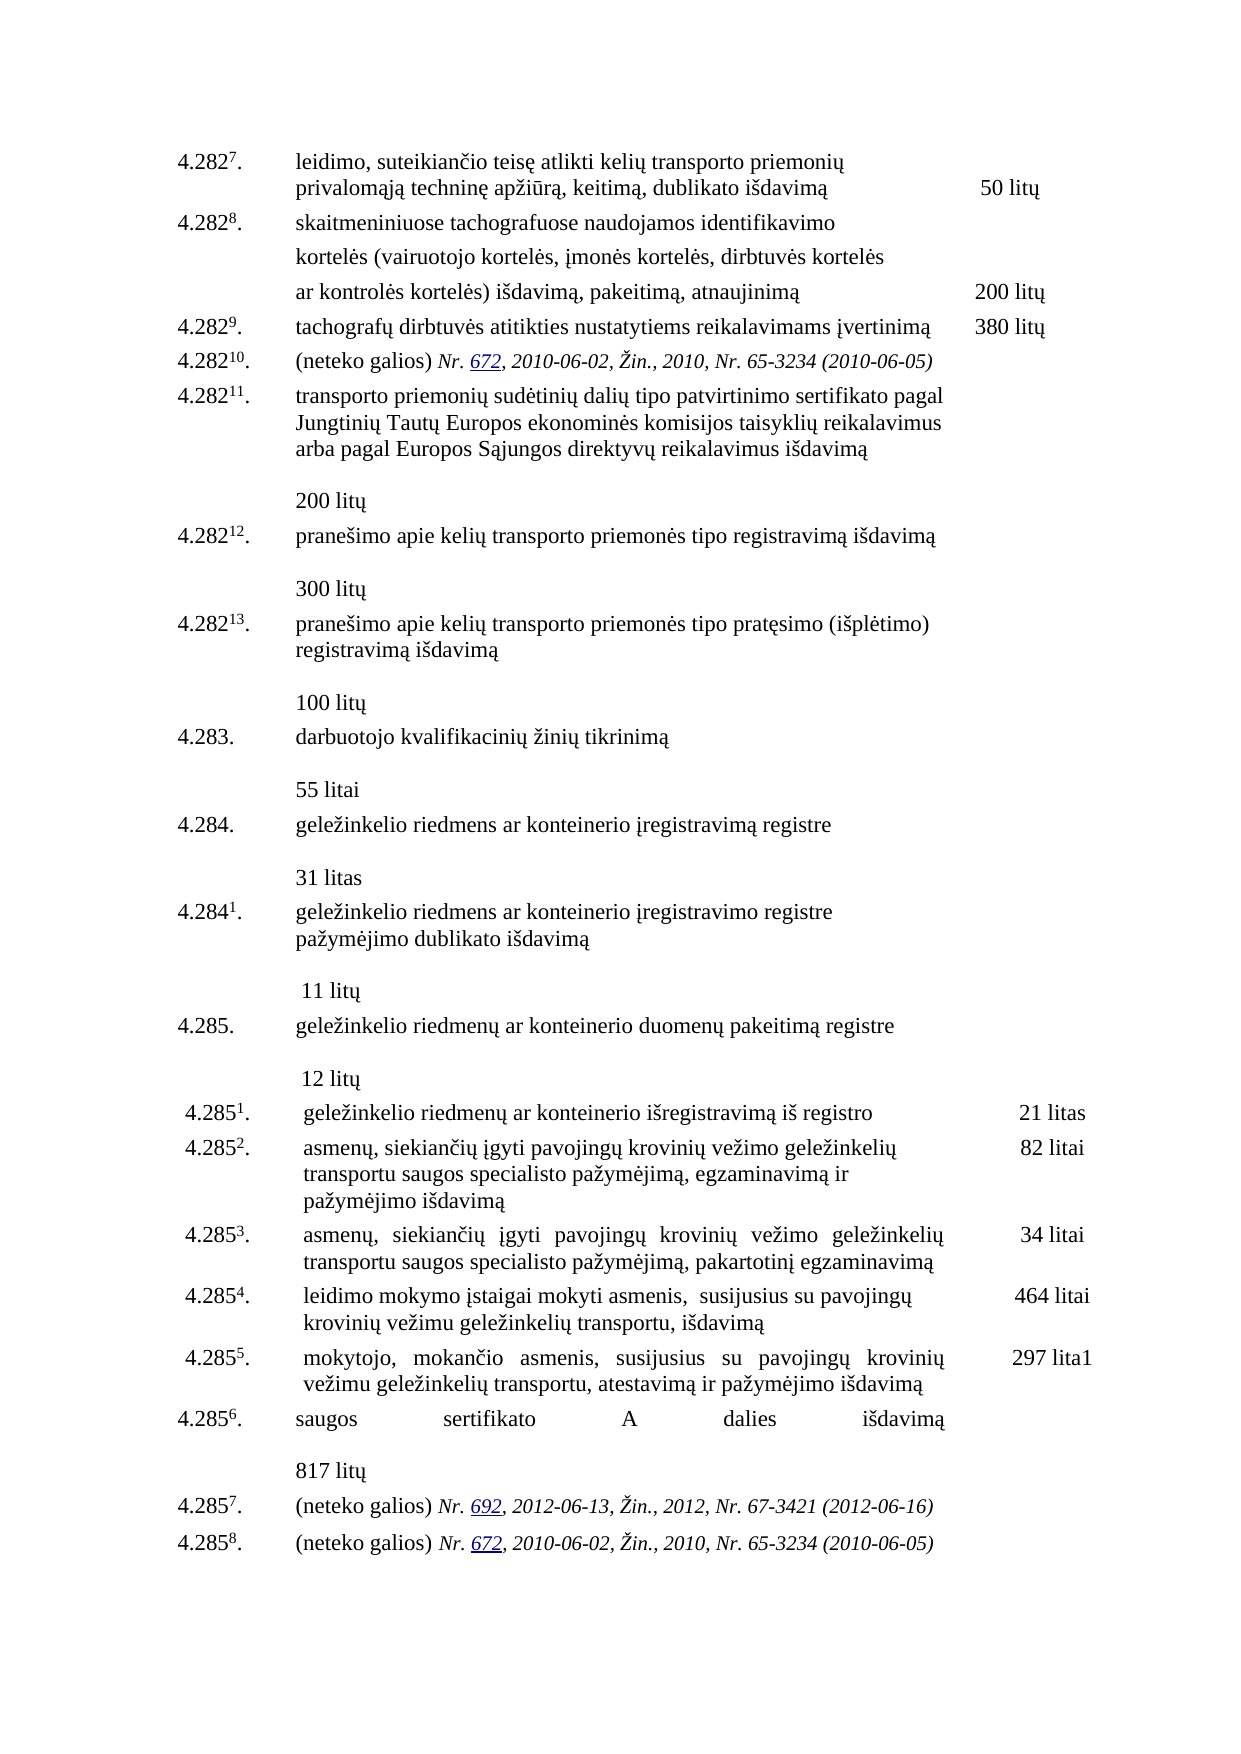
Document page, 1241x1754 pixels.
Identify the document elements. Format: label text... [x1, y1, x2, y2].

table_cell 4.2855. [174, 1344, 292, 1404]
table_cell 4.2853. [174, 1221, 292, 1282]
text 4.2857. (neteko galios) Nr. 692, 2012-06-13, Žin., 2012, Nr. 67-3421 (2012-06-16) [177, 1492, 945, 1518]
text 4.2828. skaitmeniniuose tachografuose naudojamos identifikavimo [177, 209, 1122, 235]
text 4.283. darbuotojo kvalifikacinių žinių tikrinimą 55 litai [177, 723, 945, 802]
text 4.2827. leidimo, suteikiančio teisę atlikti kelių transporto priemonių privalomąją techninę apžiūrą, keitimą, dublikato išdavimą 50 litų [177, 148, 1122, 200]
table_cell leidimo mokymo įstaigai mokyti asmenis, susijusius su pavojingų krovinių vežimu geležinkelių transportu, išdavimą [292, 1283, 956, 1343]
table_header 21 litas [956, 1099, 1148, 1134]
text 4.284. geležinkelio riedmens ar konteinerio įregistravimą registre 31 litas [177, 811, 930, 890]
text 4.2858. (neteko galios) Nr. 672, 2010-06-02, Žin., 2010, Nr. 65-3234 (2010-06-05) [177, 1527, 1122, 1555]
table_cell 464 litai [956, 1283, 1148, 1343]
table_cell asmenų, siekiančių įgyti pavojingų krovinių vežimo geležinkelių transportu saugos specialisto pažymėjimą, egzaminavimą ir pažymėjimo išdavimą [292, 1134, 956, 1221]
table_header geležinkelio riedmenų ar konteinerio išregistravimą iš registro [292, 1099, 956, 1134]
text 4.28213. pranešimo apie kelių transporto priemonės tipo pratęsimo (išplėtimo) registravimą išdavimą 100 litų [177, 610, 945, 715]
text ar kontrolės kortelės) išdavimą, pakeitimą, atnaujinimą 200 litų [177, 278, 1122, 304]
text 4.2829. tachografų dirbtuvės atitikties nustatytiems reikalavimams įvertinimą 380 litų [177, 313, 1122, 339]
table_cell mokytojo, mokančio asmenis, susijusius su pavojingų krovinių vežimu geležinkelių transportu, atestavimą ir pažymėjimo išdavimą [292, 1344, 956, 1404]
table_cell 82 litai [956, 1134, 1148, 1221]
table_cell asmenų, siekiančių įgyti pavojingų krovinių vežimo geležinkelių transportu saugos specialisto pažymėjimą, pakartotinį egzaminavimą [292, 1221, 956, 1282]
text 4.28211. transporto priemonių sudėtinių dalių tipo patvirtinimo sertifikato pagal Jungtinių Tautų Europos ekonominės komisijos taisyklių reikalavimus arba pagal Europos Sąjungos direktyvų reikalavimus išdavimą 200 litų [177, 382, 945, 514]
text 4.285. geležinkelio riedmenų ar konteinerio duomenų pakeitimą registre 12 litų [177, 1012, 930, 1091]
text kortelės (vairuotojo kortelės, įmonės kortelės, dirbtuvės kortelės [177, 243, 1122, 270]
table_cell 34 litai [956, 1221, 1148, 1282]
table_cell 4.2852. [174, 1134, 292, 1221]
text 4.28212. pranešimo apie kelių transporto priemonės tipo registravimą išdavimą 300 litų [177, 522, 945, 601]
text 4.2841. geležinkelio riedmens ar konteinerio įregistravimo registre pažymėjimo dublikato išdavimą 11 litų [177, 898, 930, 1004]
table_cell 4.2854. [174, 1283, 292, 1343]
table_cell 297 lita1 [956, 1344, 1148, 1404]
table_header 4.2851. [174, 1099, 292, 1134]
text 4.2856. saugos sertifikato A dalies išdavimą 817 litų [177, 1404, 945, 1484]
text 4.28210. (neteko galios) Nr. 672, 2010-06-02, Žin., 2010, Nr. 65-3234 (2010-06-05) [177, 347, 945, 374]
